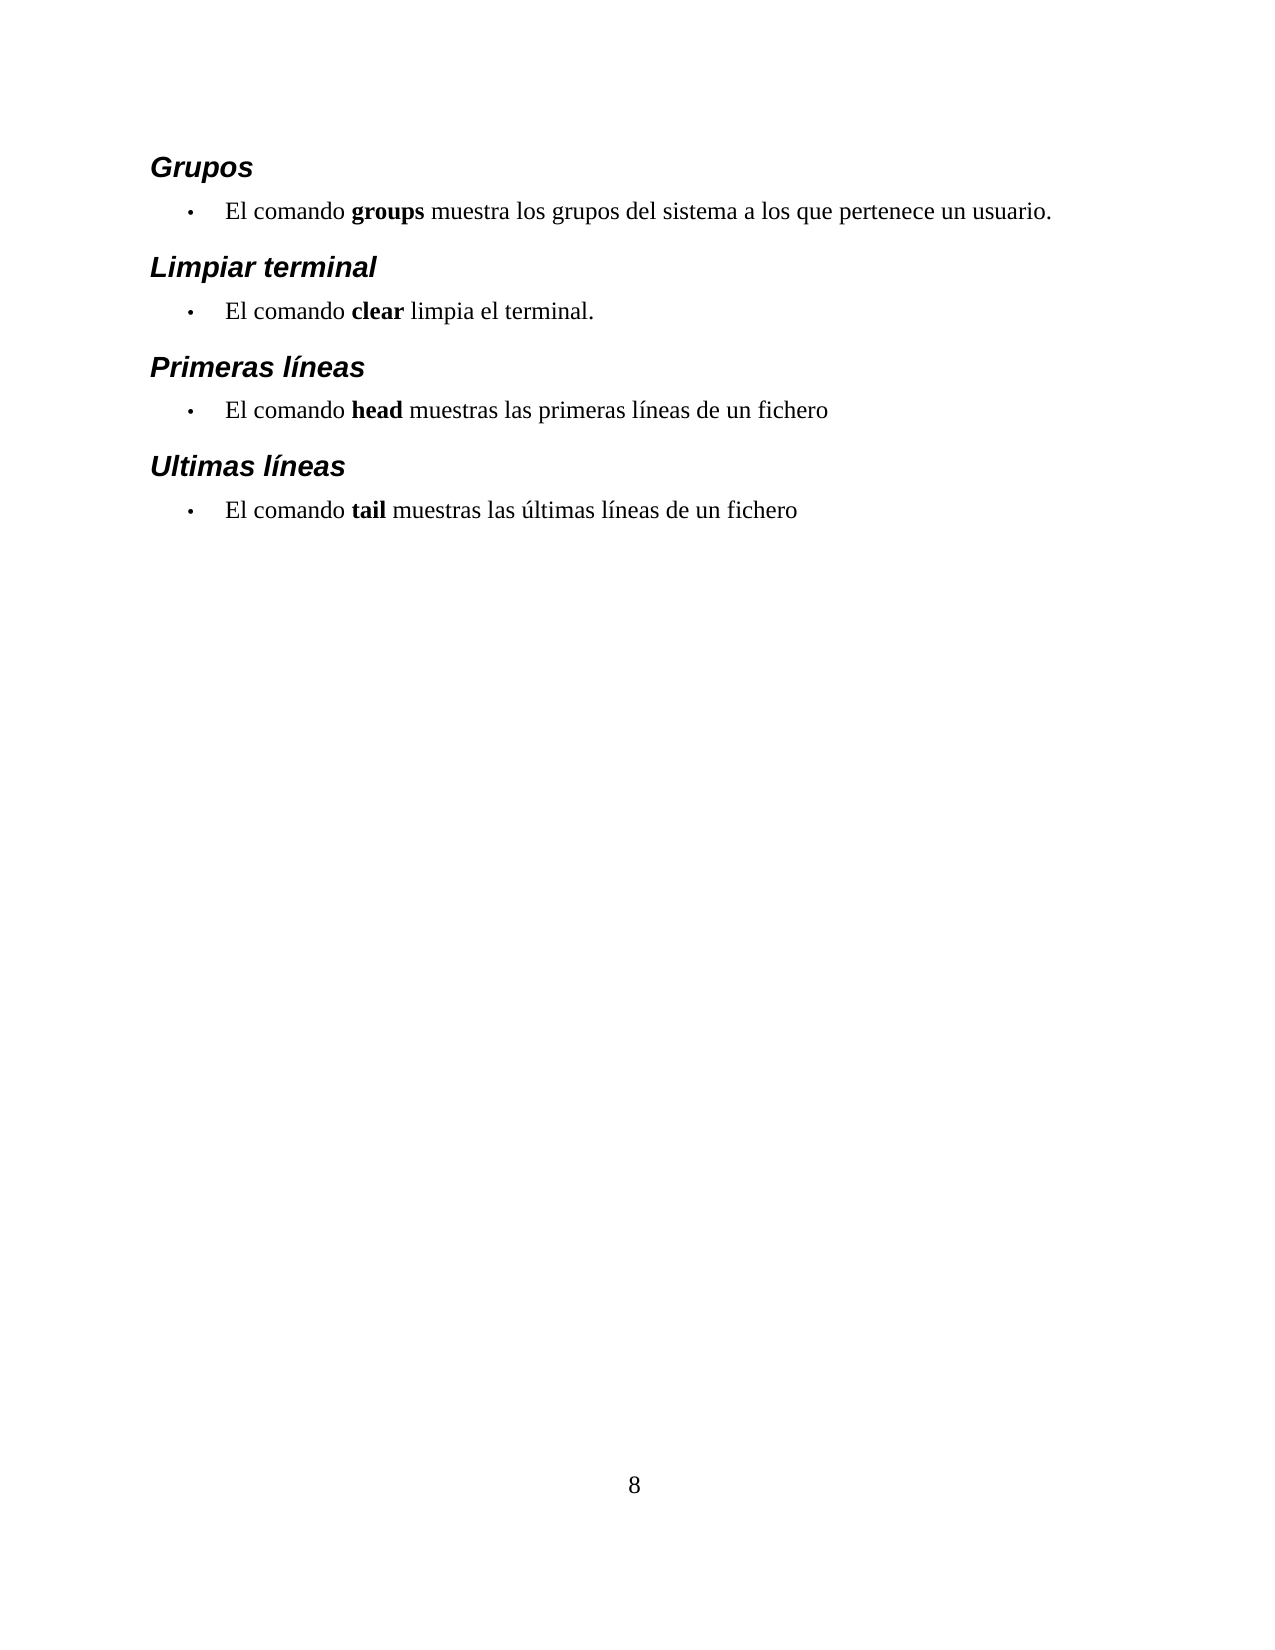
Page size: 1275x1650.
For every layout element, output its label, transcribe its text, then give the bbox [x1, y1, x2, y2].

list El comando clear limpia el terminal. [187, 296, 1125, 324]
list El comando tail muestras las últimas líneas de un fichero [187, 495, 1125, 524]
subtitle Limpiar terminal [150, 250, 1125, 283]
subtitle Grupos [150, 150, 1125, 183]
list El comando groups muestra los grupos del sistema a los que pertenece un usuario. [187, 196, 1125, 225]
list El comando head muestras las primeras líneas de un fichero [187, 396, 1125, 424]
subtitle Ultimas líneas [150, 449, 1125, 483]
subtitle Primeras líneas [150, 349, 1125, 383]
